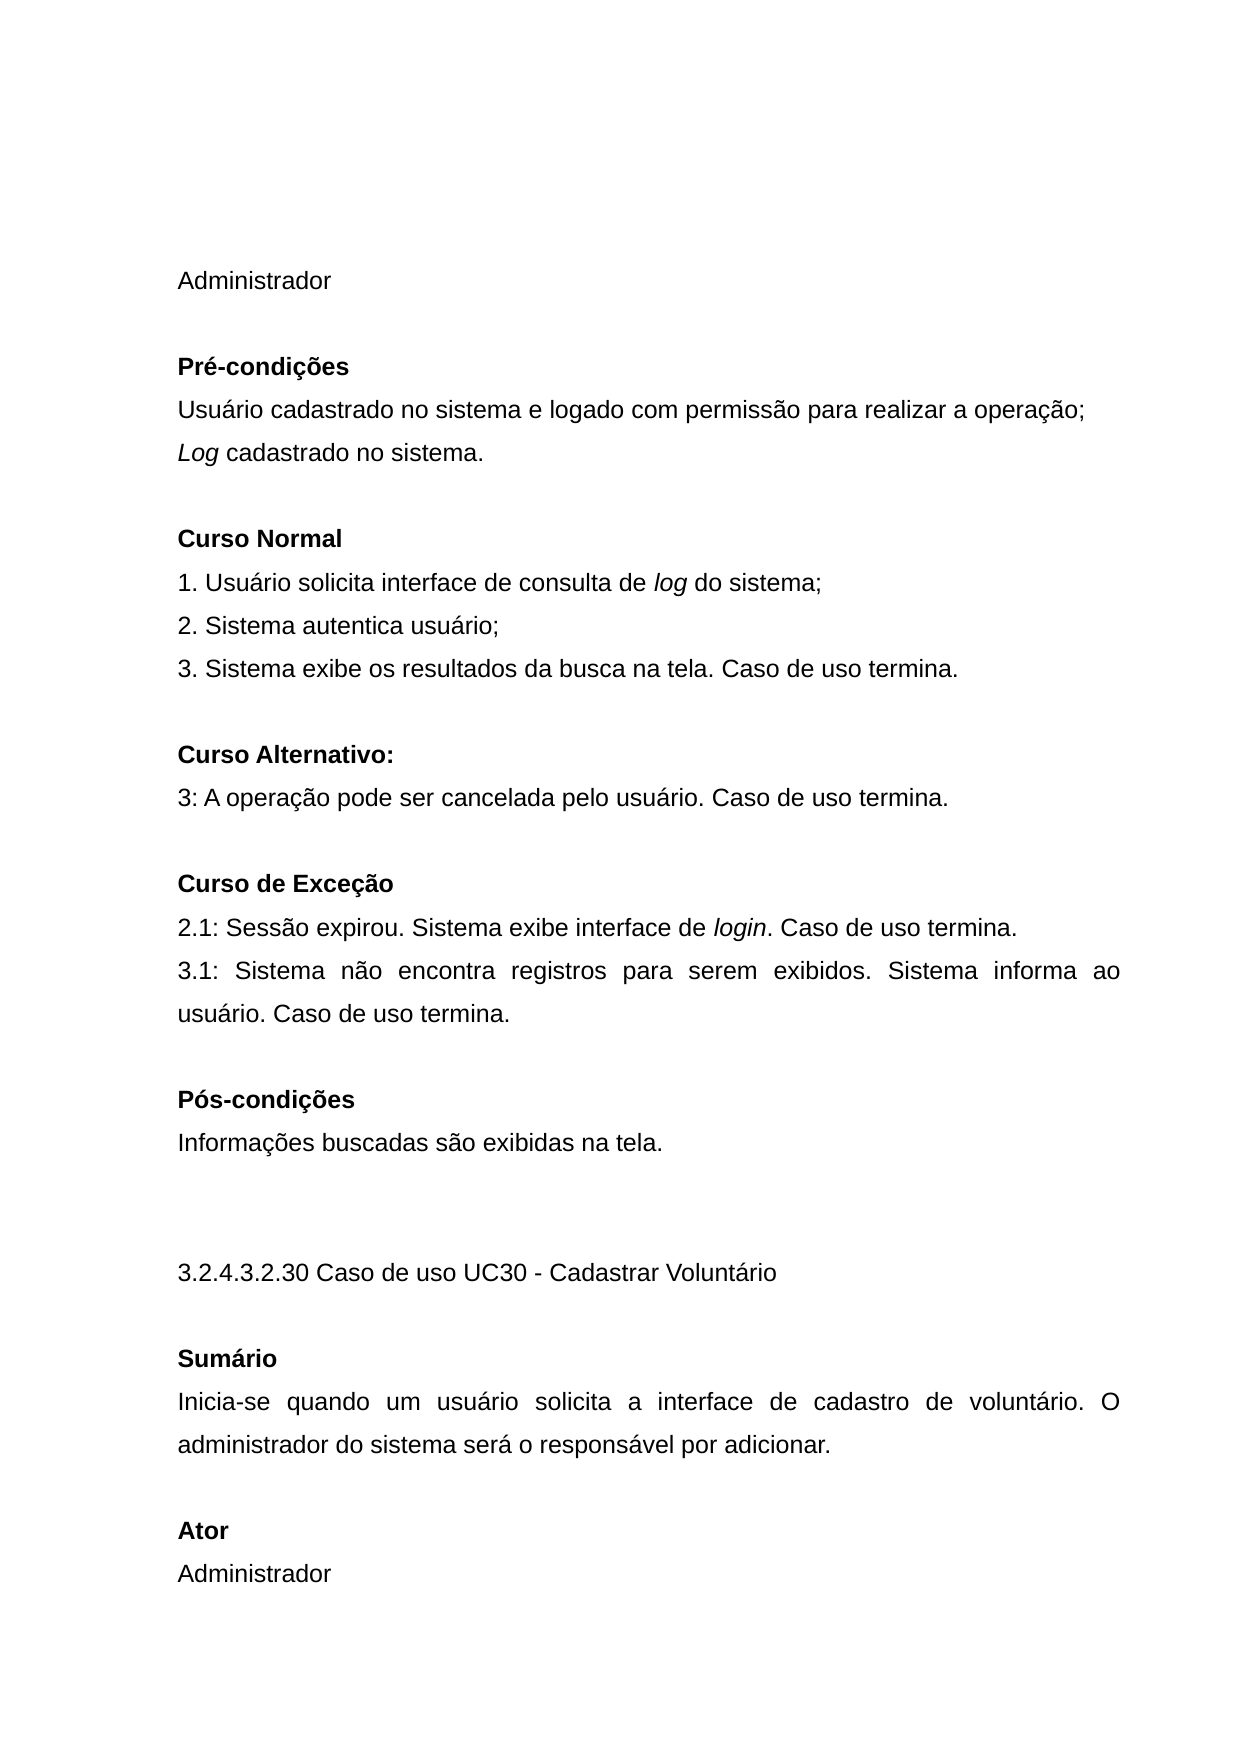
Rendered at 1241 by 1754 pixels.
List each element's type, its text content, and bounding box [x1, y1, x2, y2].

text Pós-condições [177, 1085, 1122, 1114]
text Informações buscadas são exibidas na tela. [177, 1128, 1122, 1157]
text Sumário [177, 1344, 1122, 1373]
text 3. Sistema exibe os resultados da busca na tela. Caso de uso termina. [177, 654, 1122, 683]
text Administrador [177, 266, 1122, 294]
text 3.1: Sistema não encontra registros para serem exibidos. Sistema informa ao usuário. Caso de uso termina. [177, 956, 1122, 1028]
text 3: A operação pode ser cancelada pelo usuário. Caso de uso termina. [177, 783, 1122, 812]
text Curso de Exceção [177, 869, 1122, 898]
text 3.2.4.3.2.30 Caso de uso UC30 - Cadastrar Voluntário [177, 1258, 1122, 1286]
text Curso Alternativo: [177, 740, 1122, 769]
text Ator [177, 1516, 1122, 1545]
text Administrador [177, 1559, 1122, 1588]
text 2. Sistema autentica usuário; [177, 611, 1122, 639]
text 2.1: Sessão expirou. Sistema exibe interface de login. Caso de uso termina. [177, 913, 1122, 941]
text Curso Normal [177, 524, 1122, 553]
text Log cadastrado no sistema. [177, 438, 1122, 467]
text Usuário cadastrado no sistema e logado com permissão para realizar a operação; [177, 395, 1122, 424]
text Pré-condições [177, 352, 1122, 381]
text 1. Usuário solicita interface de consulta de log do sistema; [177, 568, 1122, 596]
text Inicia-se quando um usuário solicita a interface de cadastro de voluntário. O administrador do sistema será o responsável por adicionar. [177, 1387, 1122, 1459]
